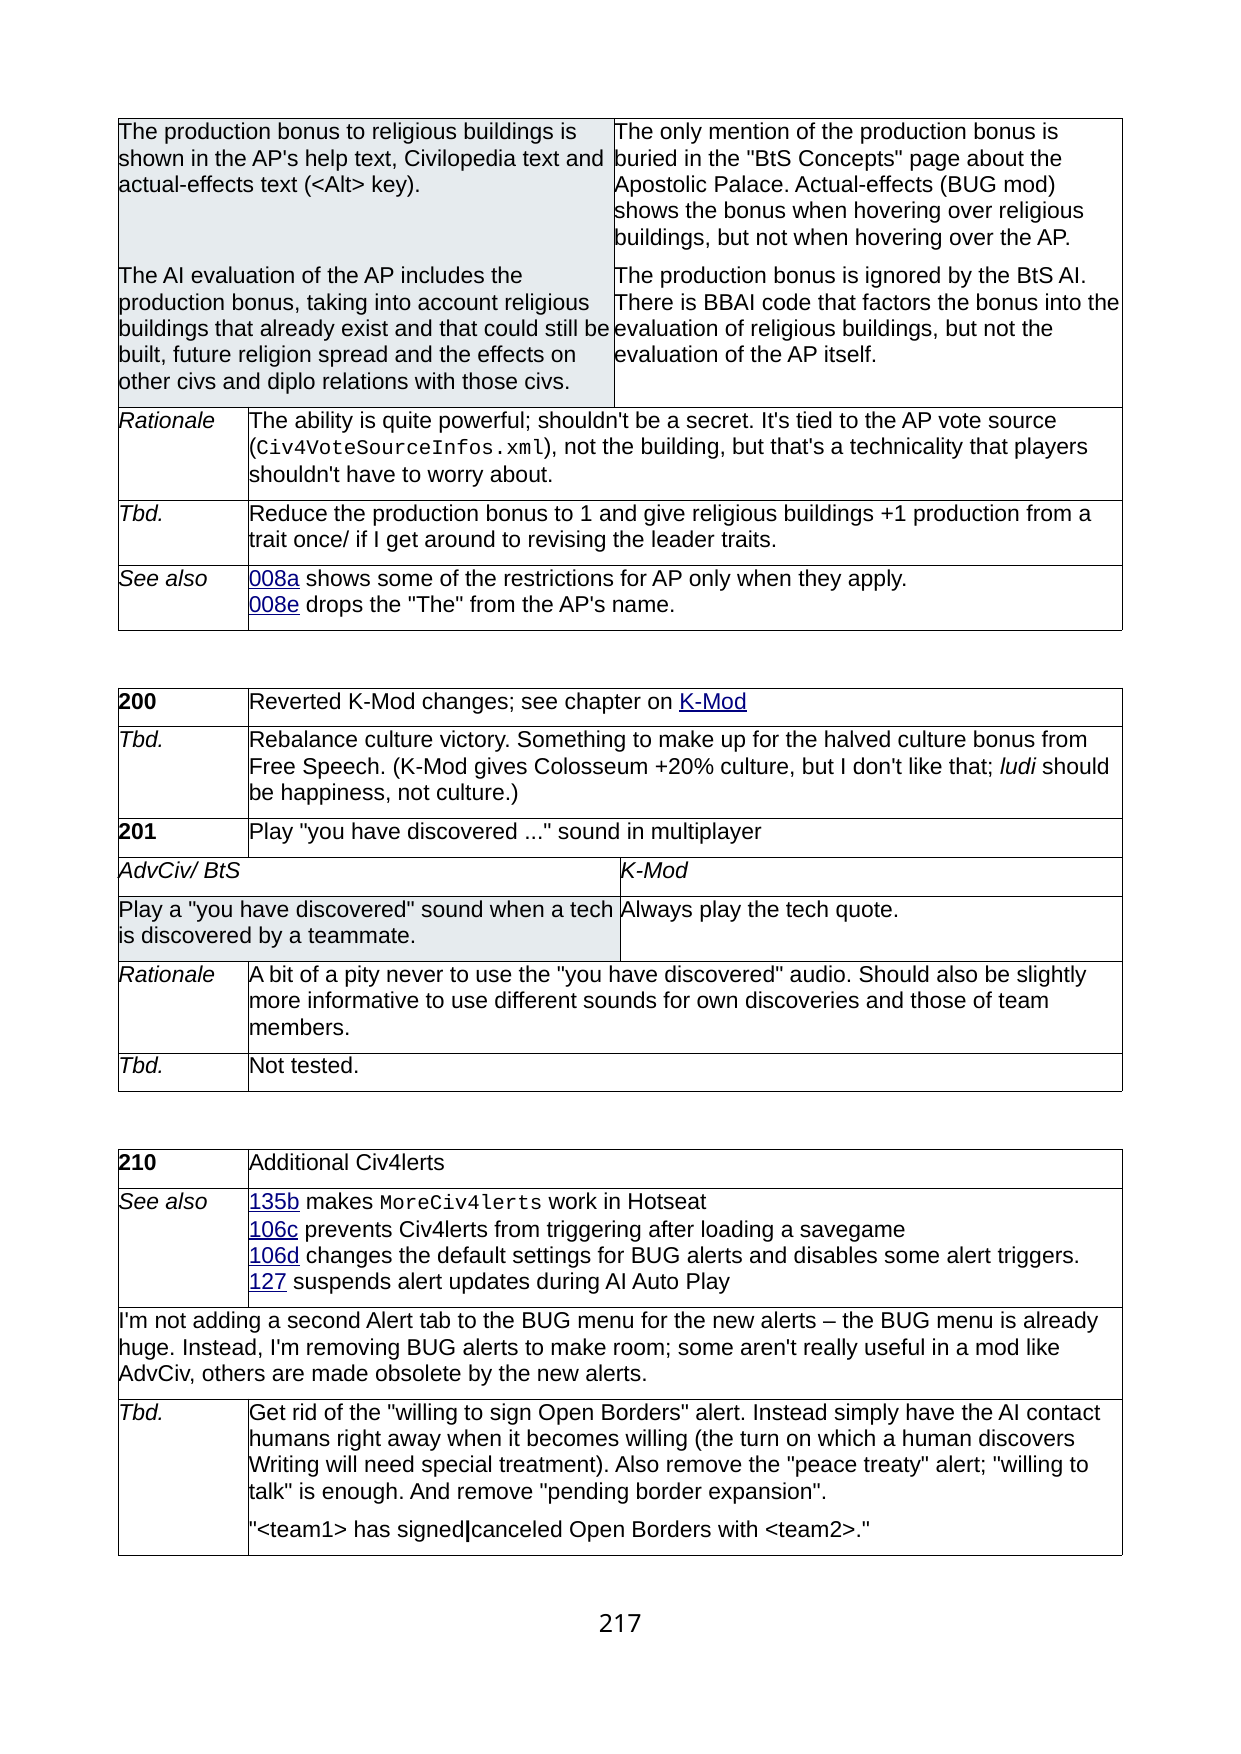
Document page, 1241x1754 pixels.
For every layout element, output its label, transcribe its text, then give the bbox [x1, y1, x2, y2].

table_cell Rationale [119, 408, 248, 499]
table_cell See also [119, 566, 248, 630]
table_cell The ability is quite powerful; shouldn't be a secret. It's tied to the AP vote source (Civ4VoteSourceInfos.xml), not the building, but that's a technicality that players shouldn't have to worry about. [249, 408, 1122, 499]
table_cell Get rid of the "willing to sign Open Borders" alert. Instead simply have the AI contact humans right away when it becomes willing (the turn on which a human discovers Writing will need special treatment). Also remove the "peace treaty" alert; "willing to talk" is enough. And remove "pending border expansion". "<team1> has signed|canceled Open Borders with <team2>." [249, 1400, 1122, 1555]
table_cell AdvCiv/ BtS [119, 858, 620, 896]
table_cell Tbd. [119, 1400, 248, 1555]
table_cell Play "you have discovered ..." sound in multiplayer [249, 819, 1122, 857]
table_cell Tbd. [119, 501, 248, 565]
table_cell Not tested. [249, 1054, 1122, 1091]
table_cell See also [119, 1189, 248, 1307]
table_header 210 [119, 1150, 248, 1188]
table_cell Tbd. [119, 1054, 248, 1091]
table_cell Always play the tech quote. [621, 897, 1122, 961]
table_cell Tbd. [119, 727, 248, 818]
table_cell K-Mod [621, 858, 1122, 896]
table_header 200 [119, 689, 248, 726]
table_cell The only mention of the production bonus is buried in the "BtS Concepts" page about the Apostolic Palace. Actual-effects (BUG mod) shows the bonus when hovering over religious buildings, but not when hovering over the AP. The production bonus is ignored by the BtS AI. There is BBAI code that factors the bonus into the evaluation of religious buildings, but not the evaluation of the AP itself. [615, 119, 1122, 407]
table_cell 008a shows some of the restrictions for AP only when they apply. 008e drops the "The" from the AP's name. [249, 566, 1122, 630]
table_cell Reduce the production bonus to 1 and give religious buildings +1 production from a trait once/ if I get around to revising the leader traits. [249, 501, 1122, 565]
table_cell I'm not adding a second Alert tab to the BUG menu for the new alerts – the BUG menu is already huge. Instead, I'm removing BUG alerts to make room; some aren't really useful in a mod like AdvCiv, others are made obsolete by the new alerts. [119, 1308, 1122, 1398]
table_cell Rebalance culture victory. Something to make up for the halved culture bonus from Free Speech. (K-Mod gives Colosseum +20% culture, but I don't like that; ludi should be happiness, not culture.) [249, 727, 1122, 818]
table_header Reverted K-Mod changes; see chapter on K-Mod [249, 689, 1122, 726]
table_cell 135b makes MoreCiv4lerts work in Hotseat 106c prevents Civ4lerts from triggering after loading a savegame 106d changes the default settings for BUG alerts and disables some alert triggers. 127 suspends alert updates during AI Auto Play [249, 1189, 1122, 1307]
table_cell Rationale [119, 962, 248, 1052]
table_cell Play a "you have discovered" sound when a tech is discovered by a teammate. [119, 897, 620, 961]
table_cell The production bonus to religious buildings is shown in the AP's help text, Civilopedia text and actual-effects text (<Alt> key). The AI evaluation of the AP includes the production bonus, taking into account religious buildings that already exist and that could still be built, future religion spread and the effects on other civs and diplo relations with those civs. [119, 119, 614, 407]
table_header Additional Civ4lerts [249, 1150, 1122, 1188]
table_cell A bit of a pity never to use the "you have discovered" audio. Should also be slightly more informative to use different sounds for own discoveries and those of team members. [249, 962, 1122, 1052]
table_cell 201 [119, 819, 248, 857]
